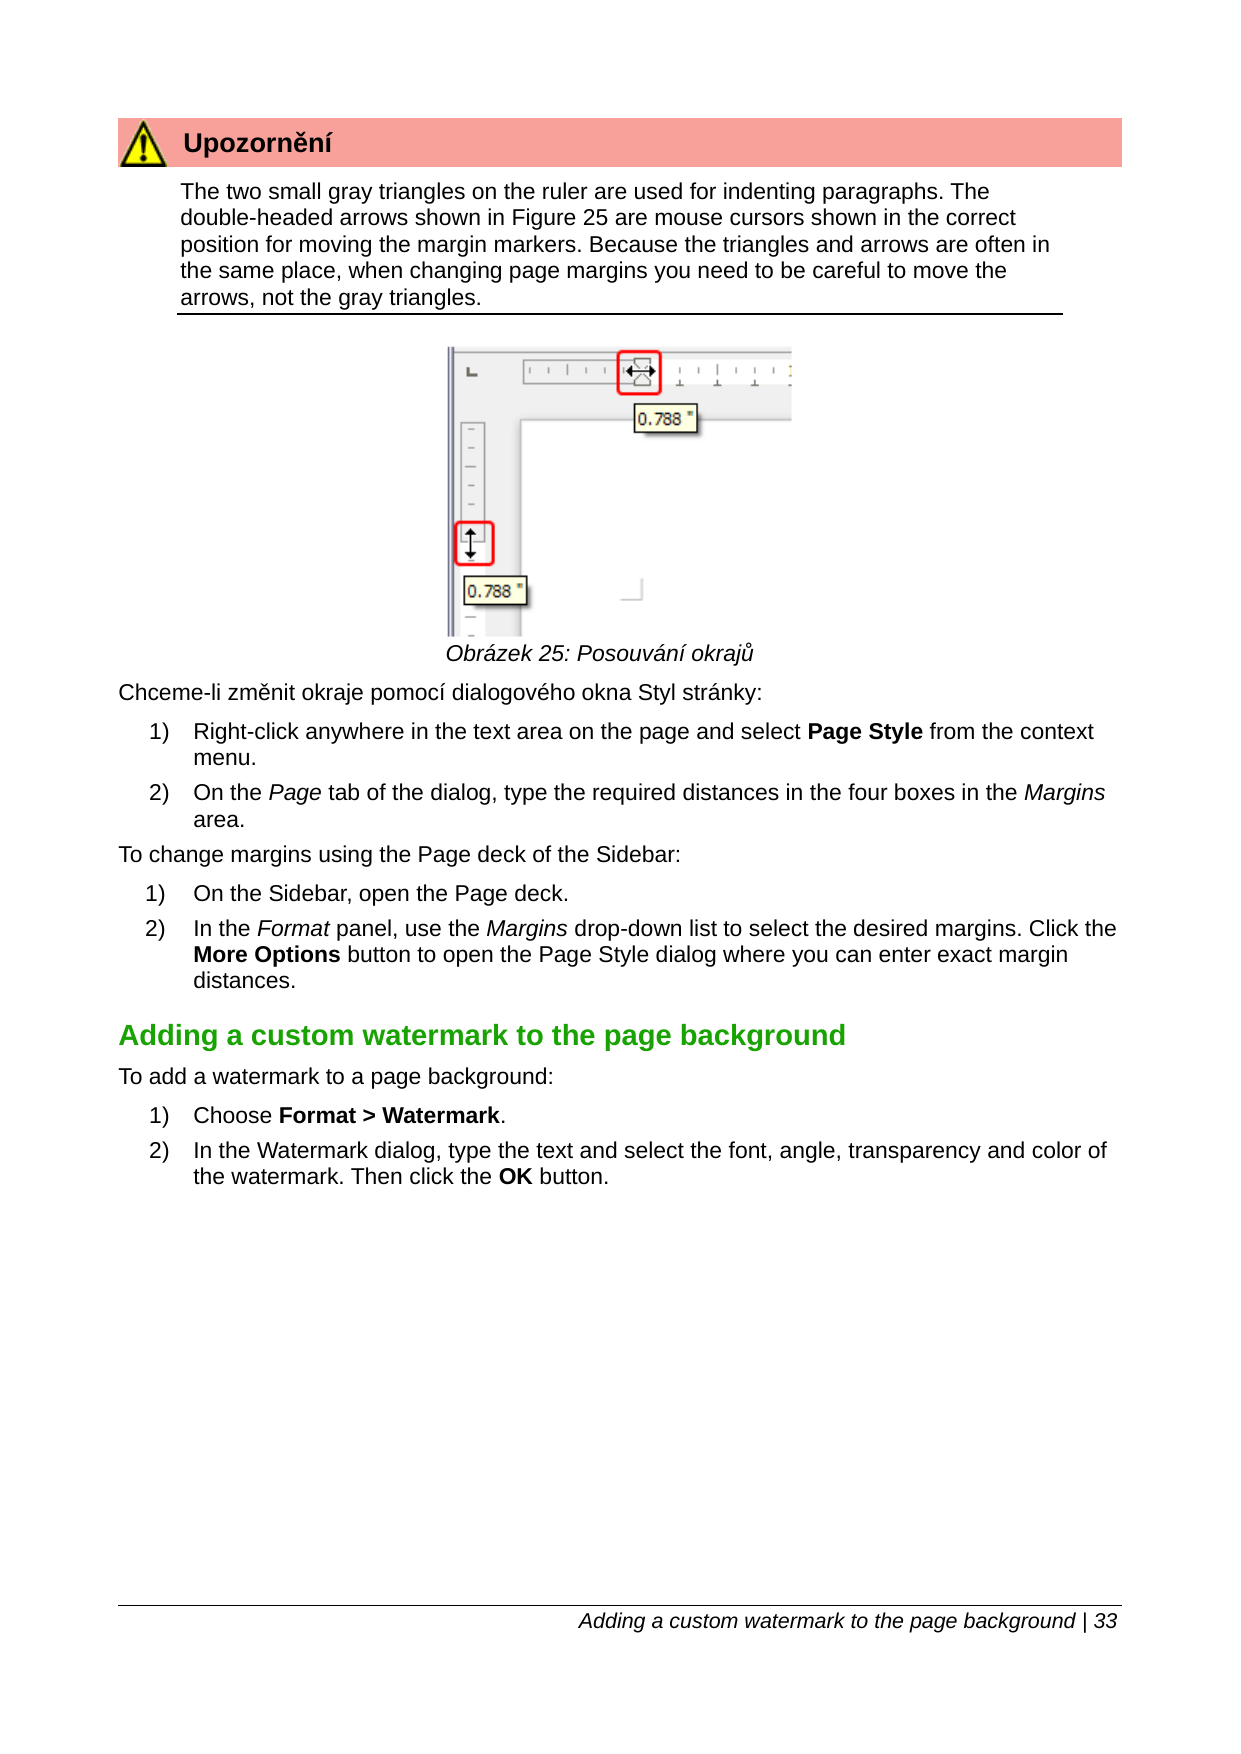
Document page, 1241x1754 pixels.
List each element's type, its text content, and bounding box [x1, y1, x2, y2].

text Chceme-li změnit okraje pomocí dialogového okna Styl stránky: [118, 679, 1122, 705]
text Obrázek 25: Posouvání okrajů [445, 640, 795, 666]
text To add a watermark to a page background: [118, 1063, 1122, 1089]
picture [445, 344, 795, 640]
list Choose Format > Watermark. [169, 1102, 1122, 1128]
subtitle Upozornění [118, 118, 1122, 167]
text The two small gray triangles on the ruler are used for indenting paragraphs. The double-headed arrows shown in Figure 25 are mouse cursors shown in the correct position for moving the margin markers. Because the triangles and arrows are often in the same place, when changing page margins you need to be careful to move the arrows, not the gray triangles. [177, 175, 1063, 313]
subtitle Adding a custom watermark to the page background [118, 1017, 1122, 1051]
list In the Watermark dialog, type the text and select the font, angle, transparency and color of the watermark. Then click the OK button. [169, 1137, 1122, 1189]
picture [119, 119, 167, 167]
list Right-click anywhere in the text area on the page and select Page Style from the context menu. [169, 718, 1122, 770]
text To change margins using the Page deck of the Sidebar: [118, 841, 1122, 867]
list On the Sidebar, open the Page deck. [165, 879, 1122, 906]
list In the Format panel, use the Margins drop-down list to select the desired margins. Click the More Options button to open the Page Style dialog where you can enter exact margin distances. [165, 915, 1122, 994]
list On the Page tab of the dialog, type the required distances in the four boxes in the Margins area. [169, 779, 1122, 832]
